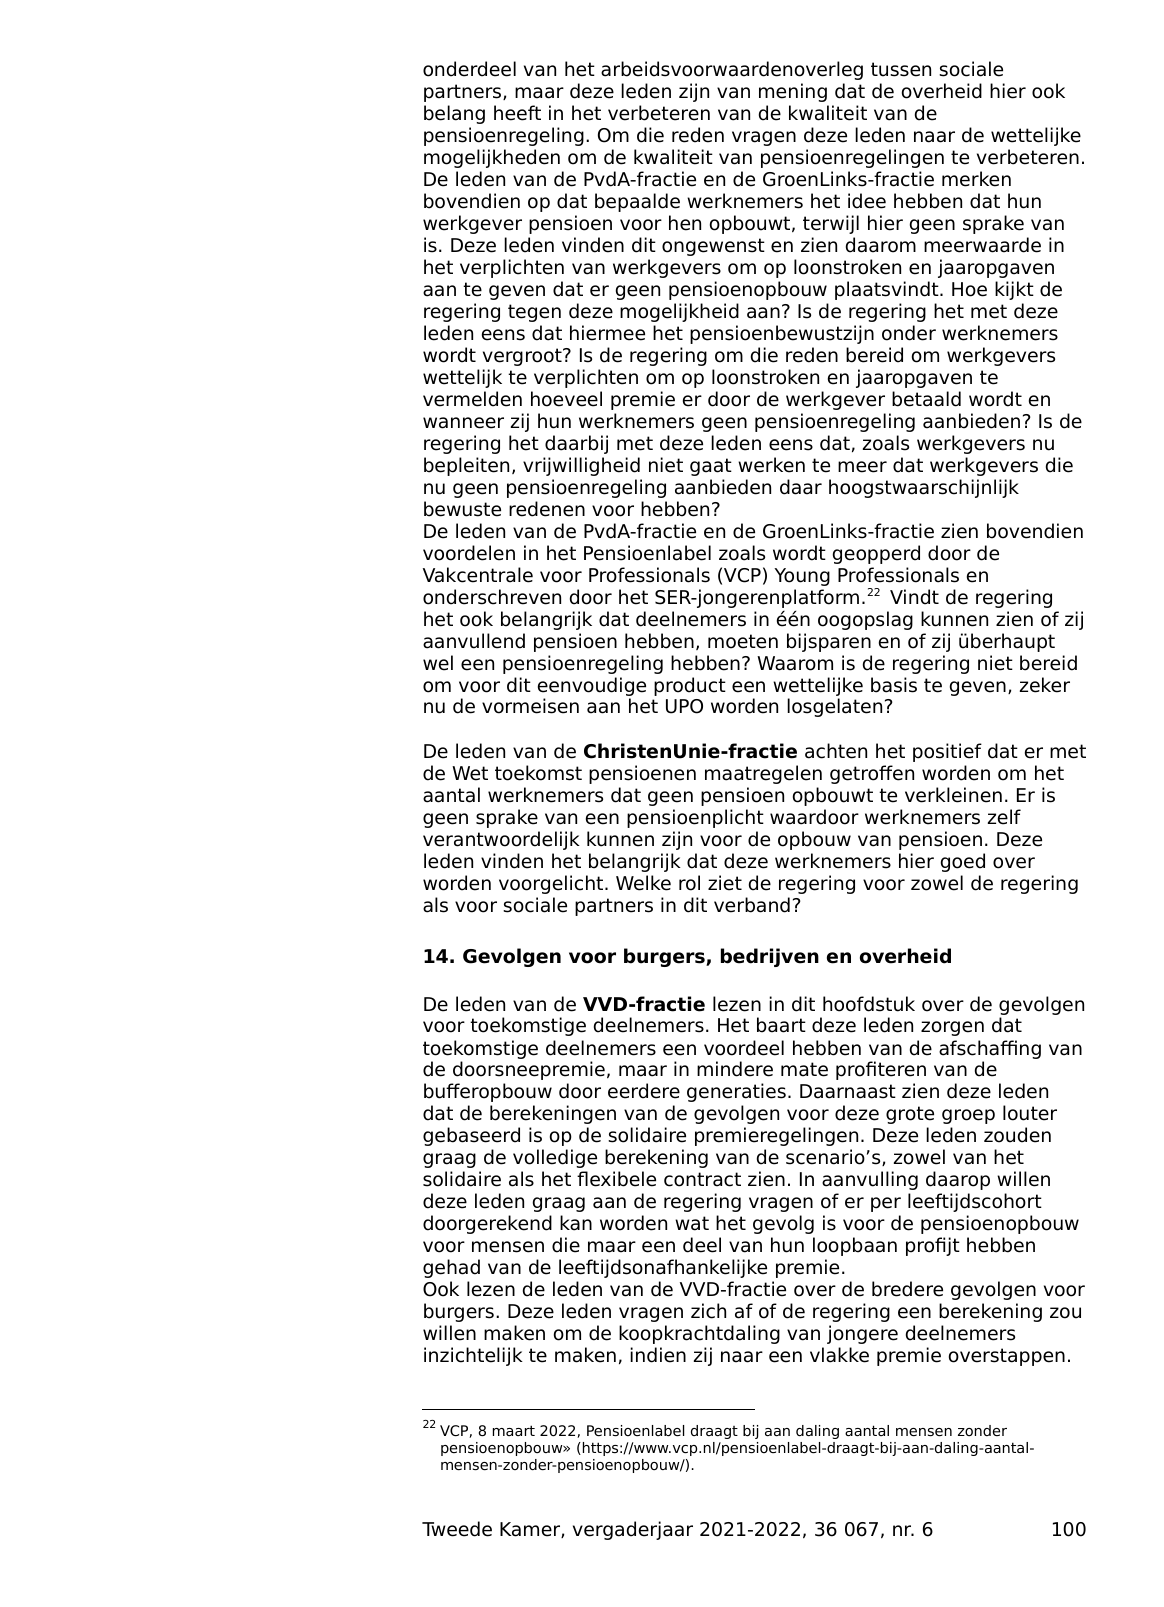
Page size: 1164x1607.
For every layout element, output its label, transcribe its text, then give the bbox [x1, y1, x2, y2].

text VCP, 8 maart 2022, Pensioenlabel draagt bij aan daling aantal mensen zonder pensioenopbouw» (https://www.vcp.nl/pensioenlabel-draagt-bij-aan-daling-aantal-mensen-zonder-pensioenopbouw/). [422, 1418, 1087, 1474]
text onderdeel van het arbeidsvoorwaardenoverleg tussen sociale partners, maar deze leden zijn van mening dat de overheid hier ook belang heeft in het verbeteren van de kwaliteit van de pensioenregeling. Om die reden vragen deze leden naar de wettelijke mogelijkheden om de kwaliteit van pensioenregelingen te verbeteren. [422, 59, 1087, 169]
text Ook lezen de leden van de VVD-fractie over de bredere gevolgen voor burgers. Deze leden vragen zich af of de regering een berekening zou willen maken om de koopkrachtdaling van jongere deelnemers inzichtelijk te maken, indien zij naar een vlakke premie overstappen. [422, 1279, 1087, 1367]
subtitle 14. Gevolgen voor burgers, bedrijven en overheid [422, 946, 1087, 968]
text De leden van de PvdA-fractie en de GroenLinks-fractie merken bovendien op dat bepaalde werknemers het idee hebben dat hun werkgever pensioen voor hen opbouwt, terwijl hier geen sprake van is. Deze leden vinden dit ongewenst en zien daarom meerwaarde in het verplichten van werkgevers om op loonstroken en jaaropgaven aan te geven dat er geen pensioenopbouw plaatsvindt. Hoe kijkt de regering tegen deze mogelijkheid aan? Is de regering het met deze leden eens dat hiermee het pensioenbewustzijn onder werknemers wordt vergroot? Is de regering om die reden bereid om werkgevers wettelijk te verplichten om op loonstroken en jaaropgaven te vermelden hoeveel premie er door de werkgever betaald wordt en wanneer zij hun werknemers geen pensioenregeling aanbieden? Is de regering het daarbij met deze leden eens dat, zoals werkgevers nu bepleiten, vrijwilligheid niet gaat werken te meer dat werkgevers die nu geen pensioenregeling aanbieden daar hoogstwaarschijnlijk bewuste redenen voor hebben? [422, 169, 1087, 521]
text De leden van de PvdA-fractie en de GroenLinks-fractie zien bovendien voordelen in het Pensioenlabel zoals wordt geopperd door de Vakcentrale voor Professionals (VCP) Young Professionals en onderschreven door het SER-jongerenplatform. Vindt de regering het ook belangrijk dat deelnemers in één oogopslag kunnen zien of zij aanvullend pensioen hebben, moeten bijsparen en of zij überhaupt wel een pensioenregeling hebben? Waarom is de regering niet bereid om voor dit eenvoudige product een wettelijke basis te geven, zeker nu de vormeisen aan het UPO worden losgelaten? [422, 521, 1087, 718]
text De leden van de ChristenUnie-fractie achten het positief dat er met de Wet toekomst pensioenen maatregelen getroffen worden om het aantal werknemers dat geen pensioen opbouwt te verkleinen. Er is geen sprake van een pensioenplicht waardoor werknemers zelf verantwoordelijk kunnen zijn voor de opbouw van pensioen. Deze leden vinden het belangrijk dat deze werknemers hier goed over worden voorgelicht. Welke rol ziet de regering voor zowel de regering als voor sociale partners in dit verband? [422, 741, 1087, 916]
text De leden van de VVD-fractie lezen in dit hoofdstuk over de gevolgen voor toekomstige deelnemers. Het baart deze leden zorgen dat toekomstige deelnemers een voordeel hebben van de afschaffing van de doorsneepremie, maar in mindere mate profiteren van de bufferopbouw door eerdere generaties. Daarnaast zien deze leden dat de berekeningen van de gevolgen voor deze grote groep louter gebaseerd is op de solidaire premieregelingen. Deze leden zouden graag de volledige berekening van de scenario’s, zowel van het solidaire als het flexibele contract zien. In aanvulling daarop willen deze leden graag aan de regering vragen of er per leeftijdscohort doorgerekend kan worden wat het gevolg is voor de pensioenopbouw voor mensen die maar een deel van hun loopbaan profijt hebben gehad van de leeftijdsonafhankelijke premie. [422, 993, 1087, 1279]
